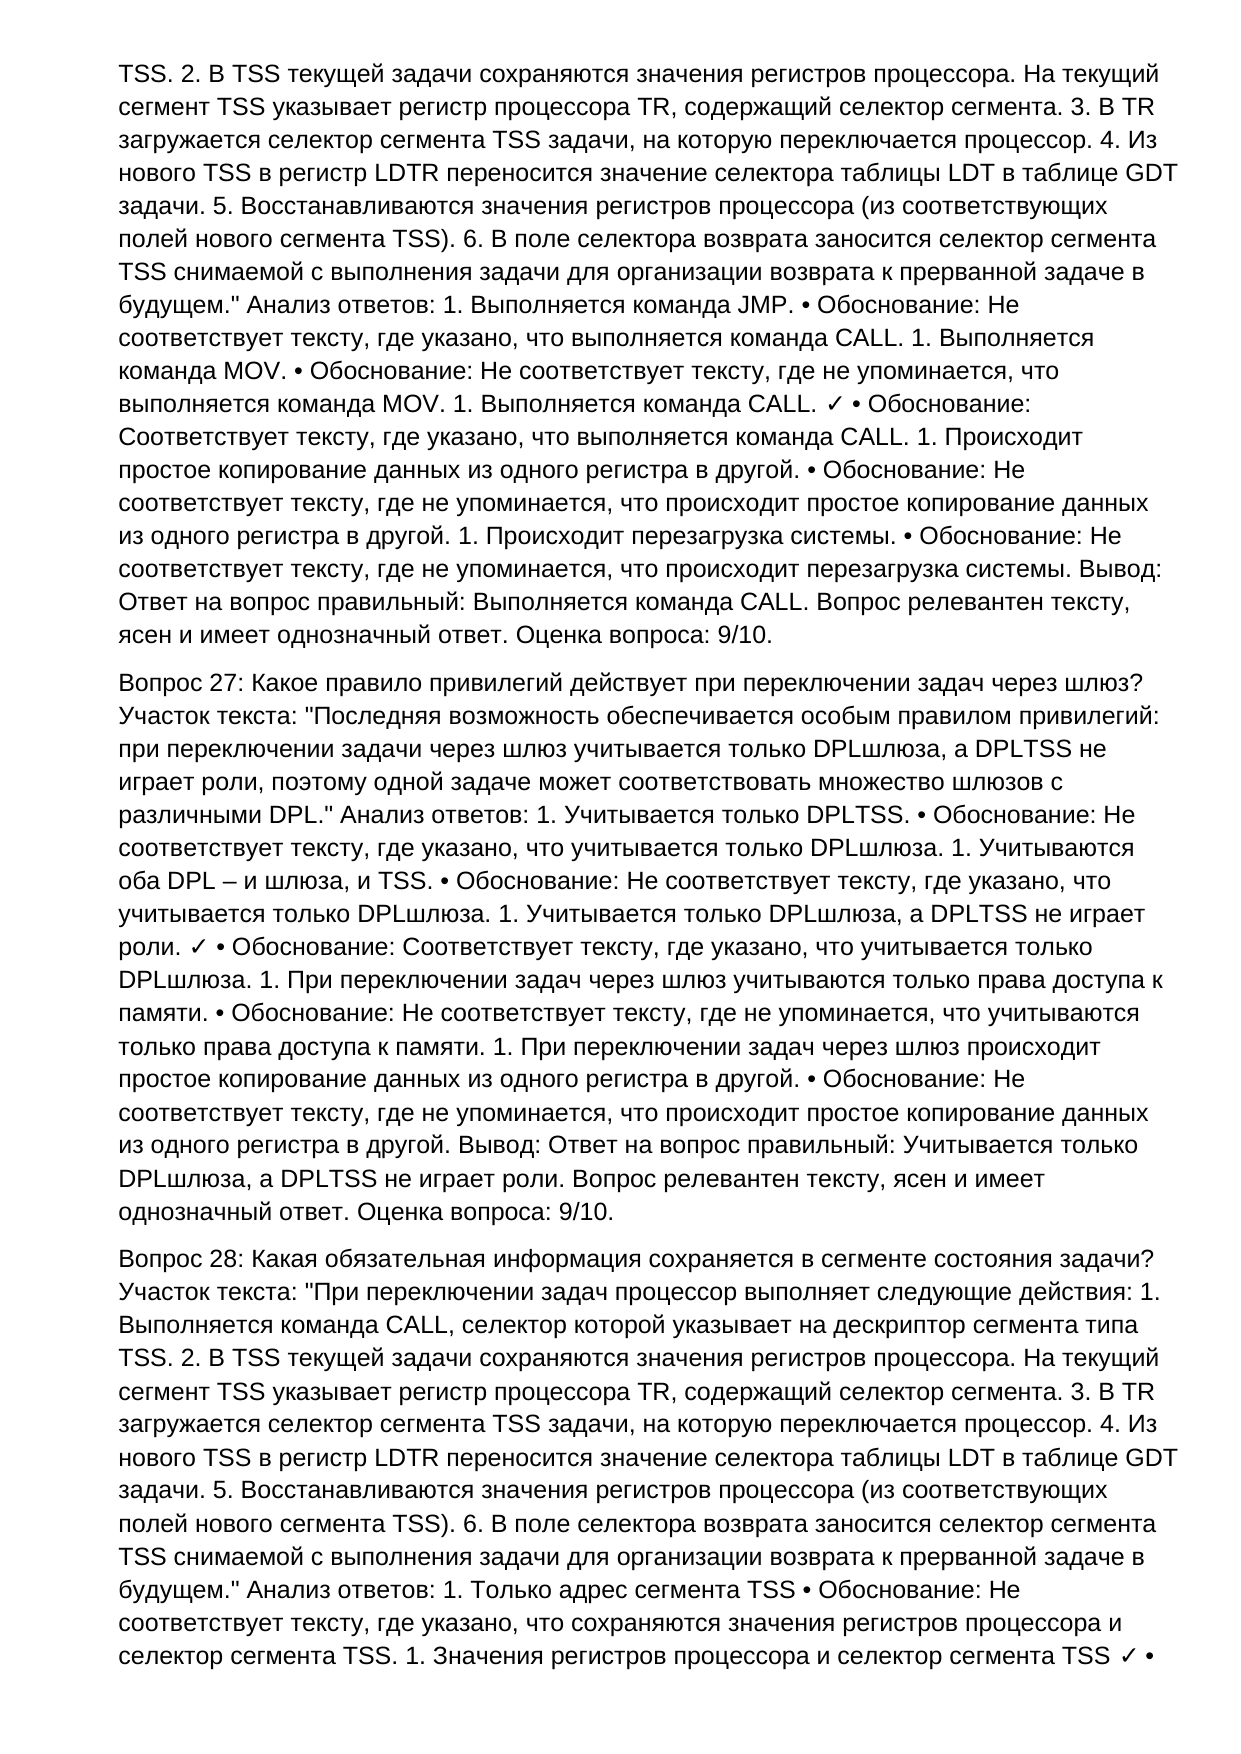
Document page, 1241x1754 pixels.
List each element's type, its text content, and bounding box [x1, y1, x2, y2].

text Вопрос 28: Какая обязательная информация сохраняется в сегменте состояния задачи? Участок текста: "При переключении задач процессор выполняет следующие действия: 1. Выполняется команда CALL, селектор которой указывает на дескриптор сегмента типа TSS. 2. В TSS текущей задачи сохраняются значения регистров процессора. На текущий сегмент TSS указывает регистр процессора TR, содержащий селектор сегмента. 3. В TR загружается селектор сегмента TSS задачи, на которую переключается процессор. 4. Из нового TSS в регистр LDTR переносится значение селектора таблицы LDT в таблице GDT задачи. 5. Восстанавливаются значения регистров процессора (из соответствующих полей нового сегмента TSS). 6. В поле селектора возврата заносится селектор сегмента TSS снимаемой с выполнения задачи для организации возврата к прерванной задаче в будущем." Анализ ответов: 1. Только адрес сегмента TSS • Обоснование: Не соответствует тексту, где указано, что сохраняются значения регистров процессора и селектор сегмента TSS. 1. Значения регистров процессора и селектор сегмента TSS ✓ • [118, 1244, 1181, 1669]
text Вопрос 27: Какое правило привилегий действует при переключении задач через шлюз? Участок текста: "Последняя возможность обеспечивается особым правилом привилегий: при переключении задачи через шлюз учитывается только DPLшлюза, а DPLTSS не играет роли, поэтому одной задаче может соответствовать множество шлюзов с различными DPL." Анализ ответов: 1. Учитывается только DPLTSS. • Обоснование: Не соответствует тексту, где указано, что учитывается только DPLшлюза. 1. Учитываются оба DPL – и шлюза, и TSS. • Обоснование: Не соответствует тексту, где указано, что учитывается только DPLшлюза. 1. Учитывается только DPLшлюза, а DPLTSS не играет роли. ✓ • Обоснование: Соответствует тексту, где указано, что учитывается только DPLшлюза. 1. При переключении задач через шлюз учитываются только права доступа к памяти. • Обоснование: Не соответствует тексту, где не упоминается, что учитываются только права доступа к памяти. 1. При переключении задач через шлюз происходит простое копирование данных из одного регистра в другой. • Обоснование: Не соответствует тексту, где не упоминается, что происходит простое копирование данных из одного регистра в другой. Вывод: Ответ на вопрос правильный: Учитывается только DPLшлюза, а DPLTSS не играет роли. Вопрос релевантен тексту, ясен и имеет однозначный ответ. Оценка вопроса: 9/10. [118, 668, 1181, 1225]
text TSS. 2. В TSS текущей задачи сохраняются значения регистров процессора. На текущий сегмент TSS указывает регистр процессора TR, содержащий селектор сегмента. 3. В TR загружается селектор сегмента TSS задачи, на которую переключается процессор. 4. Из нового TSS в регистр LDTR переносится значение селектора таблицы LDT в таблице GDT задачи. 5. Восстанавливаются значения регистров процессора (из соответствующих полей нового сегмента TSS). 6. В поле селектора возврата заносится селектор сегмента TSS снимаемой с выполнения задачи для организации возврата к прерванной задаче в будущем." Анализ ответов: 1. Выполняется команда JMP. • Обоснование: Не соответствует тексту, где указано, что выполняется команда CALL. 1. Выполняется команда MOV. • Обоснование: Не соответствует тексту, где не упоминается, что выполняется команда MOV. 1. Выполняется команда CALL. ✓ • Обоснование: Соответствует тексту, где указано, что выполняется команда CALL. 1. Происходит простое копирование данных из одного регистра в другой. • Обоснование: Не соответствует тексту, где не упоминается, что происходит простое копирование данных из одного регистра в другой. 1. Происходит перезагрузка системы. • Обоснование: Не соответствует тексту, где не упоминается, что происходит перезагрузка системы. Вывод: Ответ на вопрос правильный: Выполняется команда CALL. Вопрос релевантен тексту, ясен и имеет однозначный ответ. Оценка вопроса: 9/10. [118, 59, 1181, 649]
